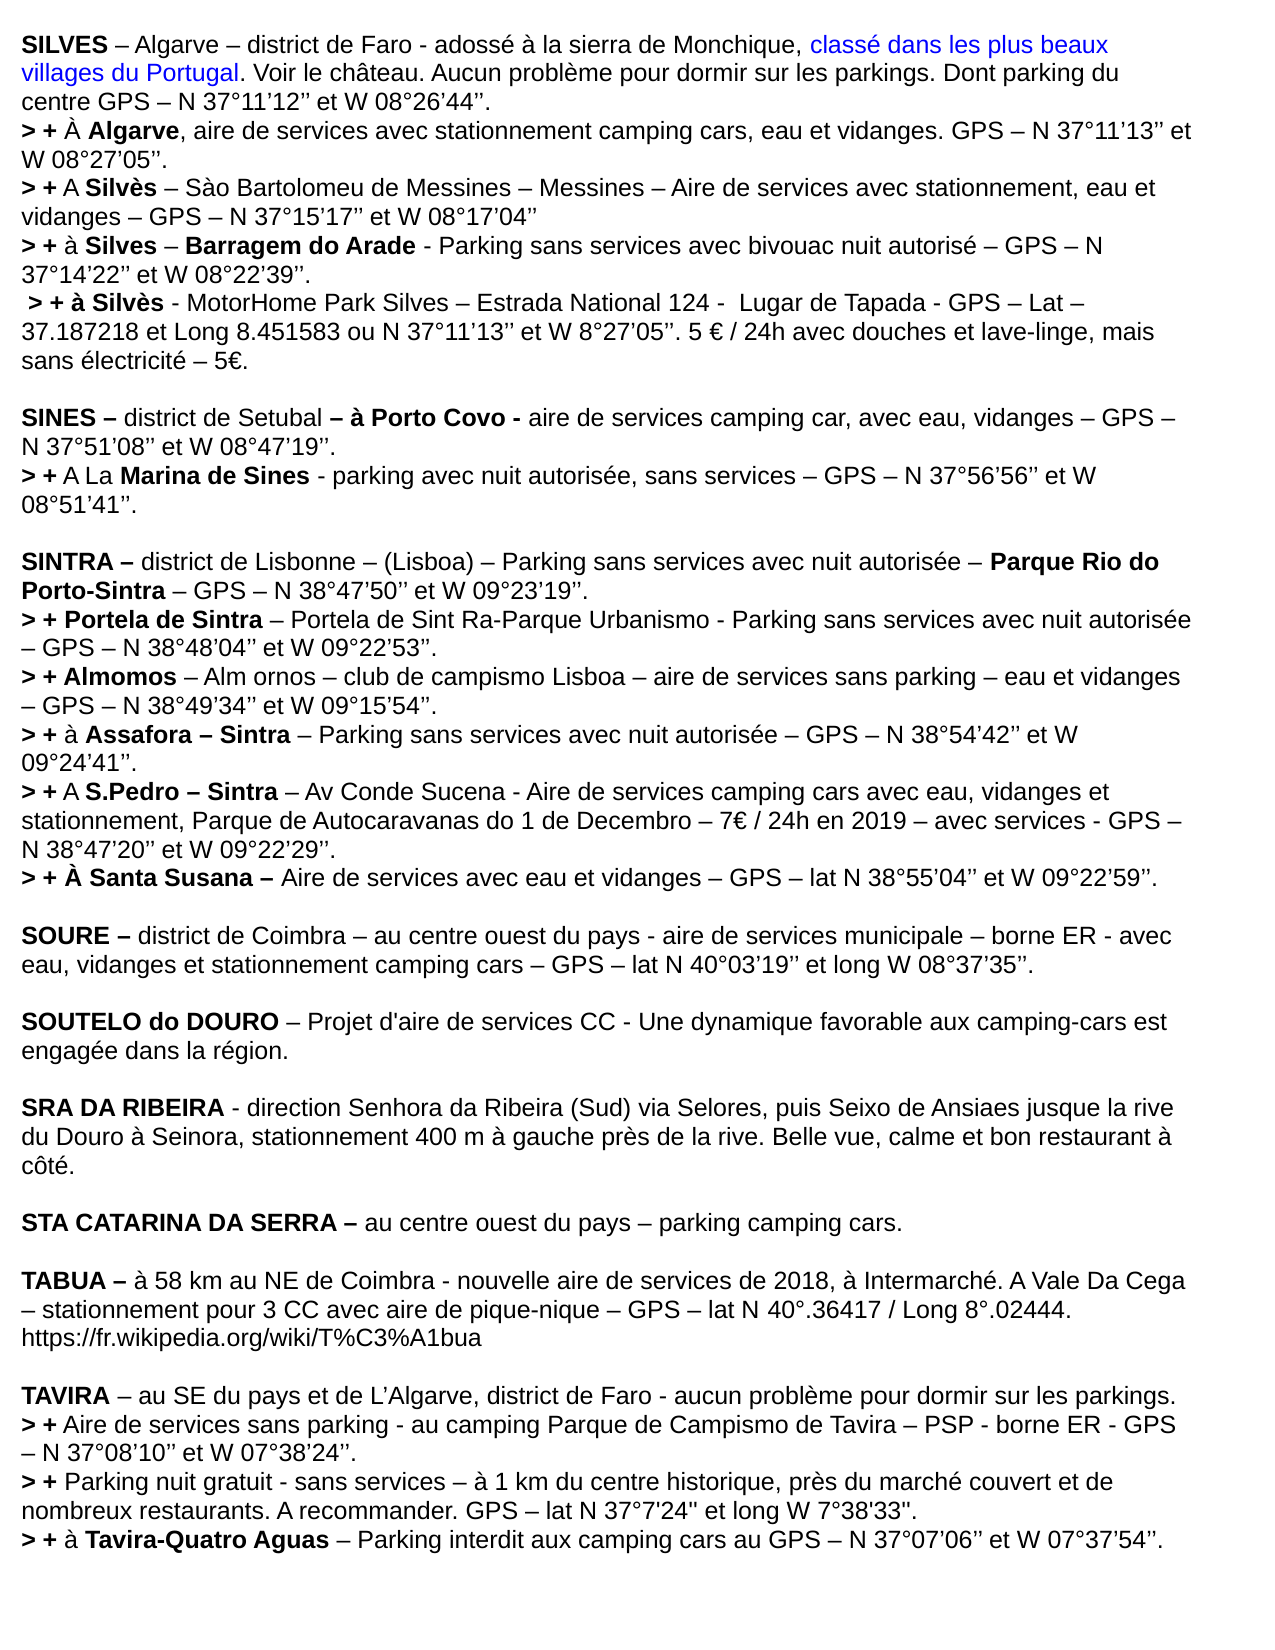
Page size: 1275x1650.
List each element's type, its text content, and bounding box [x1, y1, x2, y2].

text SRA DA RIBEIRA - direction Senhora da Ribeira (Sud) via Selores, puis Seixo de Ansiaes jusque la rive du Douro à Seinora, stationnement 400 m à gauche près de la rive. Belle vue, calme et bon restaurant à côté. [21, 1093, 1196, 1179]
text > + À Algarve, aire de services avec stationnement camping cars, eau et vidanges. GPS – N 37°11’13’’ et W 08°27’05’’. [21, 116, 1196, 173]
text SINTRA – district de Lisbonne – (Lisboa) – Parking sans services avec nuit autorisée – Parque Rio do Porto-Sintra – GPS – N 38°47’50’’ et W 09°23’19’’. [21, 547, 1196, 604]
text > + Almomos – Alm ornos – club de campismo Lisboa – aire de services sans parking – eau et vidanges – GPS – N 38°49’34’’ et W 09°15’54’’. [21, 662, 1196, 719]
text SINES – district de Setubal – à Porto Covo - aire de services camping car, avec eau, vidanges – GPS – N 37°51’08’’ et W 08°47’19’’. > + A La Marina de Sines - parking avec nuit autorisée, sans services – GPS – N 37°56’56’’ et W 08°51’41’’. [21, 403, 1196, 518]
text SILVES – Algarve – district de Faro - adossé à la sierra de Monchique, classé dans les plus beaux villages du Portugal. Voir le château. Aucun problème pour dormir sur les parkings. Dont parking du centre GPS – N 37°11’12’’ et W 08°26’44’’. [21, 29, 1196, 116]
text > + A Silvès – Sào Bartolomeu de Messines – Messines – Aire de services avec stationnement, eau et vidanges – GPS – N 37°15’17’’ et W 08°17’04’’ [21, 173, 1196, 231]
text > + A S.Pedro – Sintra – Av Conde Sucena - Aire de services camping cars avec eau, vidanges et stationnement, Parque de Autocaravanas do 1 de Decembro – 7€ / 24h en 2019 – avec services - GPS – N 38°47’20’’ et W 09°22’29’’. [21, 777, 1196, 863]
text STA CATARINA DA SERRA – au centre ouest du pays – parking camping cars. [21, 1208, 1196, 1237]
text > + à Tavira-Quatro Aguas – Parking interdit aux camping cars au GPS – N 37°07’06’’ et W 07°37’54’’. [21, 1524, 1196, 1553]
text > + À Santa Susana – Aire de services avec eau et vidanges – GPS – lat N 38°55’04’’ et W 09°22’59’’. [21, 863, 1196, 892]
text > + à Silvès - MotorHome Park Silves – Estrada National 124 - Lugar de Tapada - GPS – Lat – 37.187218 et Long 8.451583 ou N 37°11’13’’ et W 8°27’05’’. 5 € / 24h avec douches et lave-linge, mais sans électricité – 5€. [21, 288, 1196, 374]
text > + à Silves – Barragem do Arade - Parking sans services avec bivouac nuit autorisé – GPS – N 37°14’22’’ et W 08°22’39’’. [21, 231, 1196, 288]
text > + Aire de services sans parking - au camping Parque de Campismo de Tavira – PSP - borne ER - GPS – N 37°08’10’’ et W 07°38’24’’. [21, 1409, 1196, 1467]
text TABUA – à 58 km au NE de Coimbra - nouvelle aire de services de 2018, à Intermarché. A Vale Da Cega – stationnement pour 3 CC avec aire de pique-nique – GPS – lat N 40°.36417 / Long 8°.02444. https://fr.wikipedia.org/wiki/T%C3%A1bua [21, 1266, 1196, 1352]
text SOURE – district de Coimbra – au centre ouest du pays - aire de services municipale – borne ER - avec eau, vidanges et stationnement camping cars – GPS – lat N 40°03’19’’ et long W 08°37’35’’. [21, 921, 1196, 978]
text SOUTELO do DOURO – Projet d'aire de services CC - Une dynamique favorable aux camping-cars est engagée dans la région. [21, 1007, 1196, 1064]
text TAVIRA – au SE du pays et de L’Algarve, district de Faro - aucun problème pour dormir sur les parkings. [21, 1381, 1196, 1409]
text > + Portela de Sintra – Portela de Sint Ra-Parque Urbanismo - Parking sans services avec nuit autorisée – GPS – N 38°48’04’’ et W 09°22’53’’. [21, 604, 1196, 662]
text > + Parking nuit gratuit - sans services – à 1 km du centre historique, près du marché couvert et de nombreux restaurants. A recommander. GPS – lat N 37°7'24'' et long W 7°38'33''. [21, 1467, 1196, 1524]
text > + à Assafora – Sintra – Parking sans services avec nuit autorisée – GPS – N 38°54’42’’ et W 09°24’41’’. [21, 719, 1196, 777]
